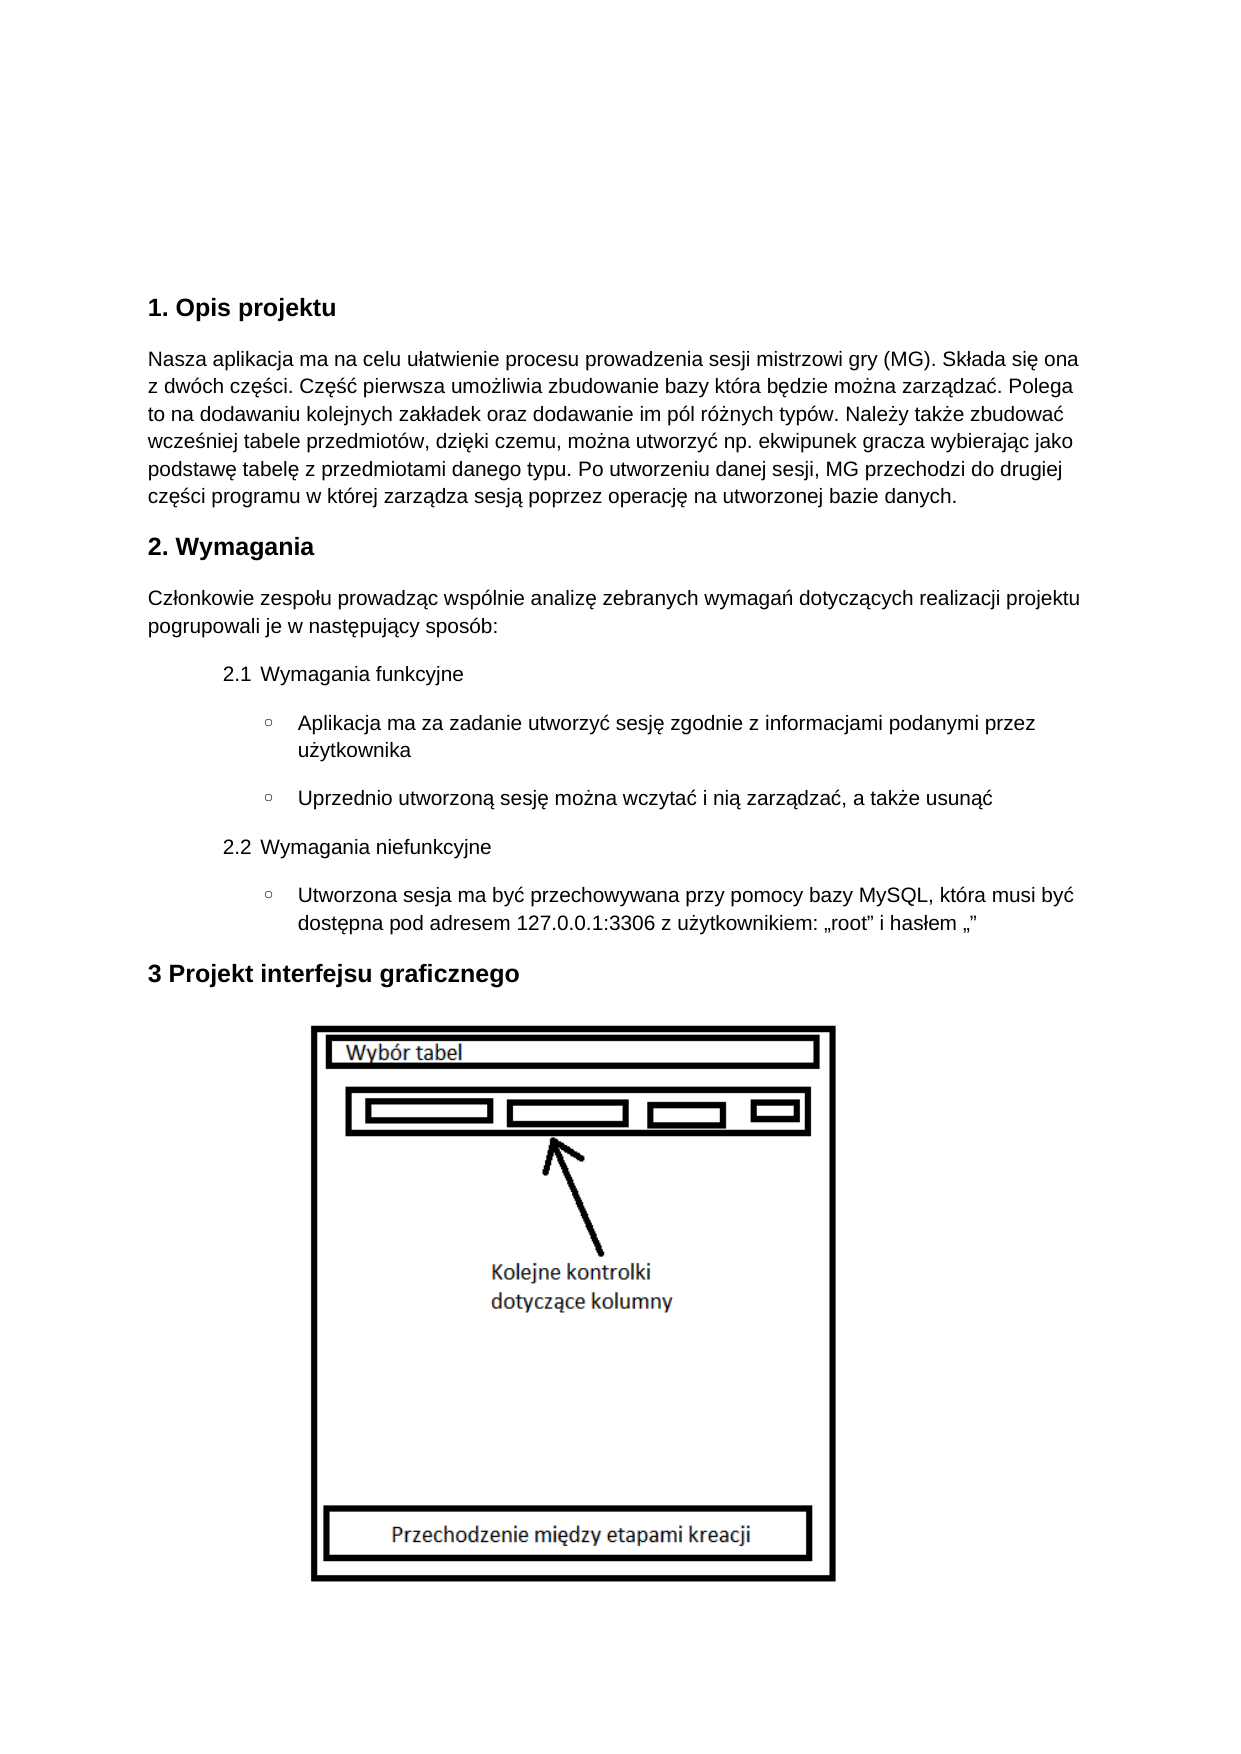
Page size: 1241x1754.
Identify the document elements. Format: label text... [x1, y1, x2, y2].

text 3 Projekt interfejsu graficznego [148, 959, 1093, 988]
text Członkowie zespołu prowadząc wspólnie analizę zebranych wymagań dotyczących realizacji projektu pogrupowali je w następujący sposób: [148, 586, 1093, 638]
text 2. Wymagania [148, 532, 1093, 561]
list Utworzona sesja ma być przechowywana przy pomocy bazy MySQL, która musi być dostępna pod adresem 127.0.0.1:3306 z użytkownikiem: „root” i hasłem „” [260, 883, 1093, 934]
text 1. Opis projektu [148, 293, 1093, 321]
list Wymagania funkcyjne [223, 662, 1093, 686]
list Uprzednio utworzoną sesję można wczytać i nią zarządzać, a także usunąć [260, 786, 1093, 810]
text Nasza aplikacja ma na celu ułatwienie procesu prowadzenia sesji mistrzowi gry (MG). Składa się ona z dwóch części. Część pierwsza umożliwia zbudowanie bazy która będzie można zarządzać. Polega to na dodawaniu kolejnych zakładek oraz dodawanie im pól różnych typów. Należy także zbudować wcześniej tabele przedmiotów, dzięki czemu, można utworzyć np. ekwipunek gracza wybierając jako podstawę tabelę z przedmiotami danego typu. Po utworzeniu danej sesji, MG przechodzi do drugiej części programu w której zarządza sesją poprzez operację na utworzonej bazie danych. [148, 346, 1093, 508]
list Aplikacja ma za zadanie utworzyć sesję zgodnie z informacjami podanymi przez użytkownika [260, 710, 1093, 762]
list Wymagania niefunkcyjne [223, 835, 1093, 859]
